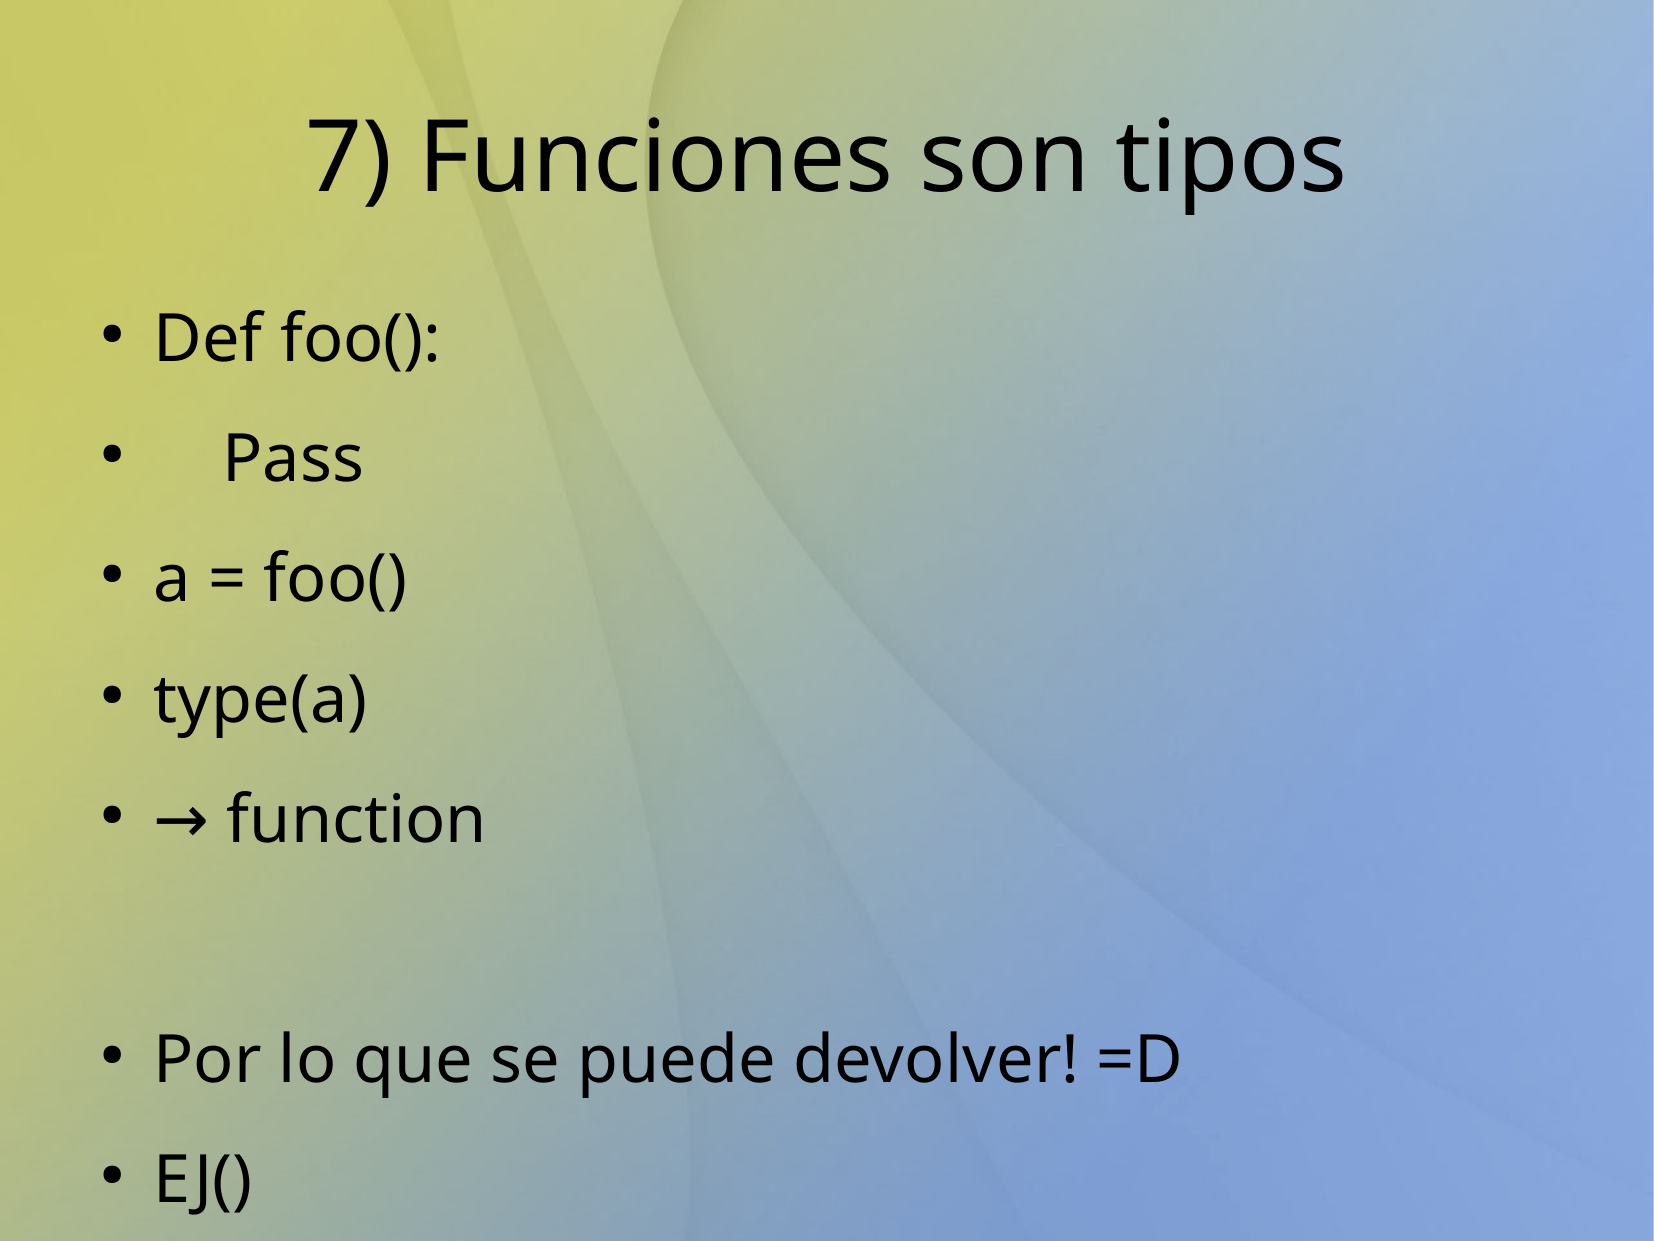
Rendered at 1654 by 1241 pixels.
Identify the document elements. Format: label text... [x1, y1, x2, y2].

title 7) Funciones son tipos [82, 49, 1571, 257]
list Def foo(): Pass a = foo() type(a) → function Por lo que se puede devolver! =D EJ() [82, 290, 1571, 1119]
picture [0, 0, 1654, 1241]
